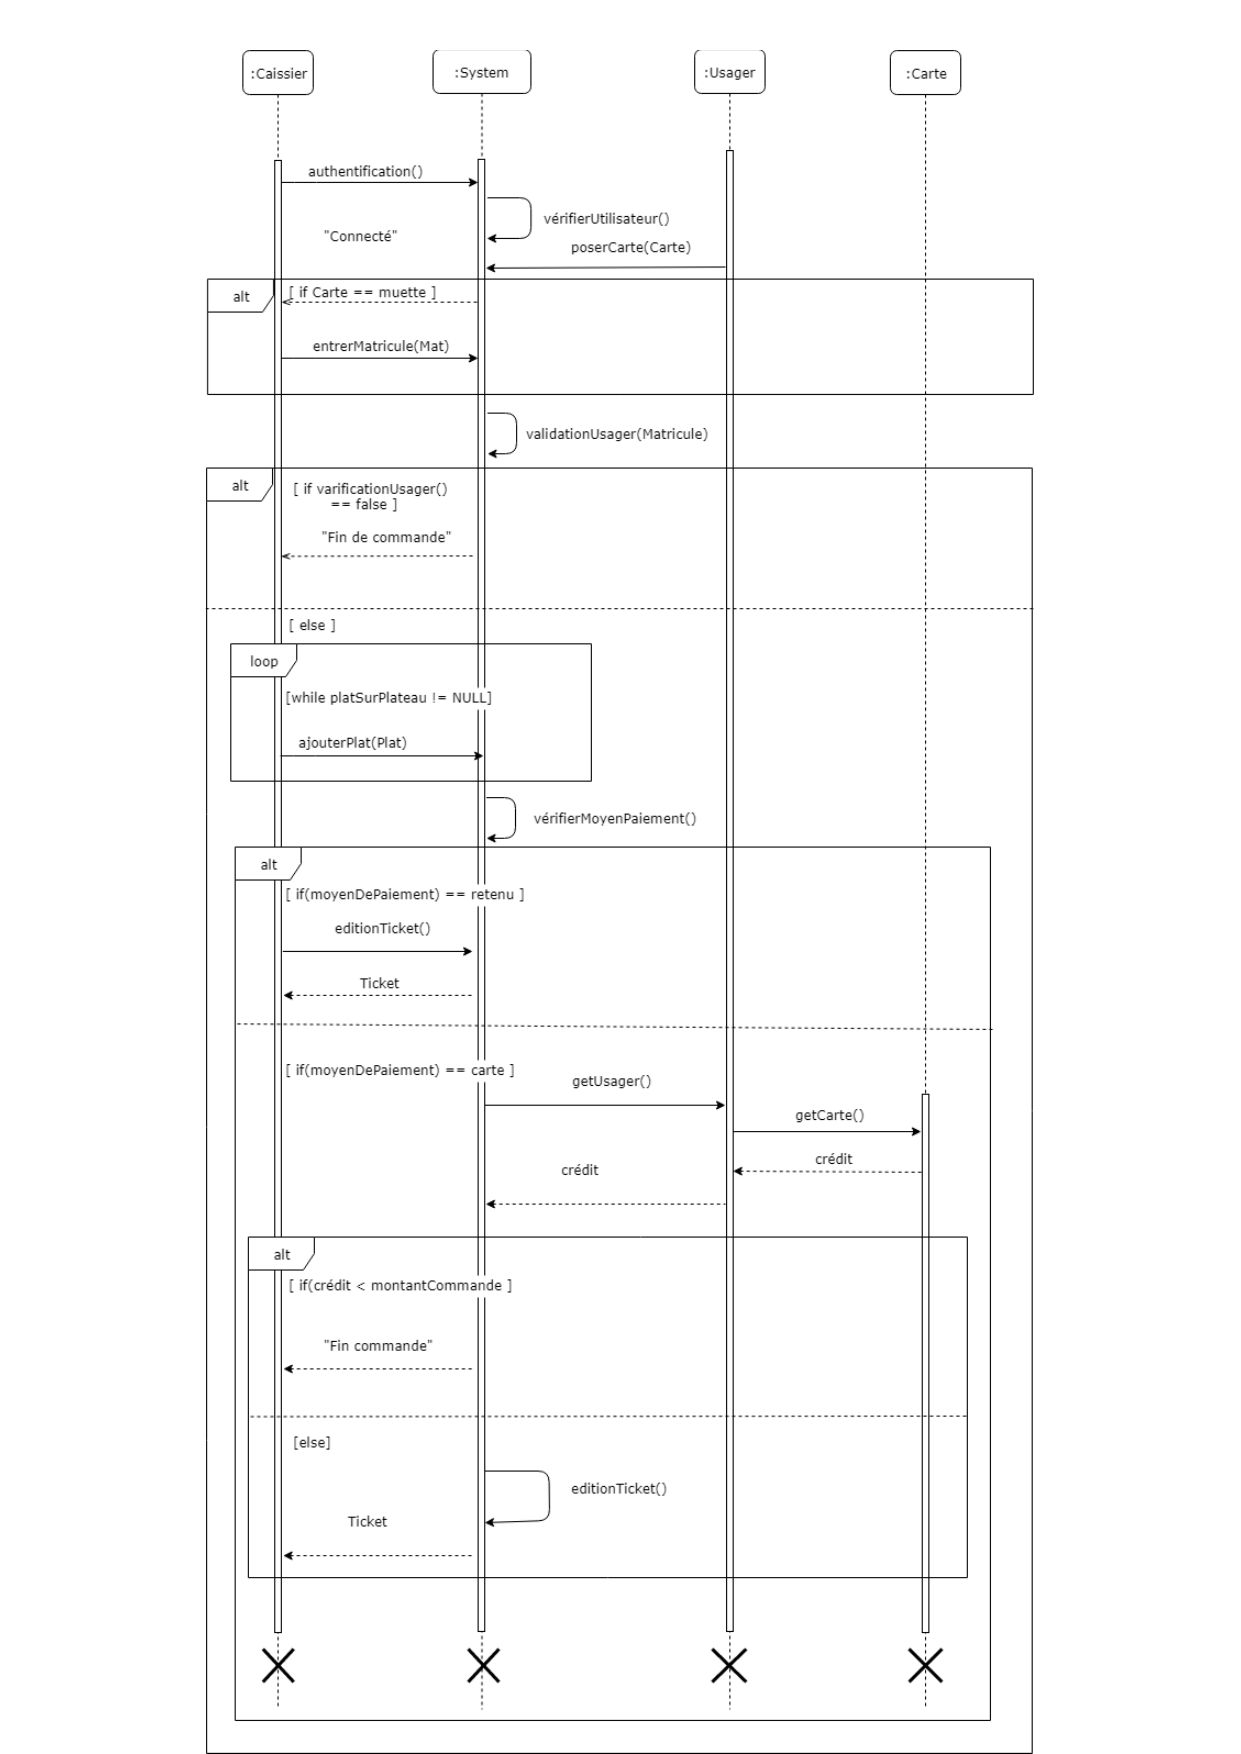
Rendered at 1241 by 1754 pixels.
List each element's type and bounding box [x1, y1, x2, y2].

picture [205, 50, 1035, 1754]
